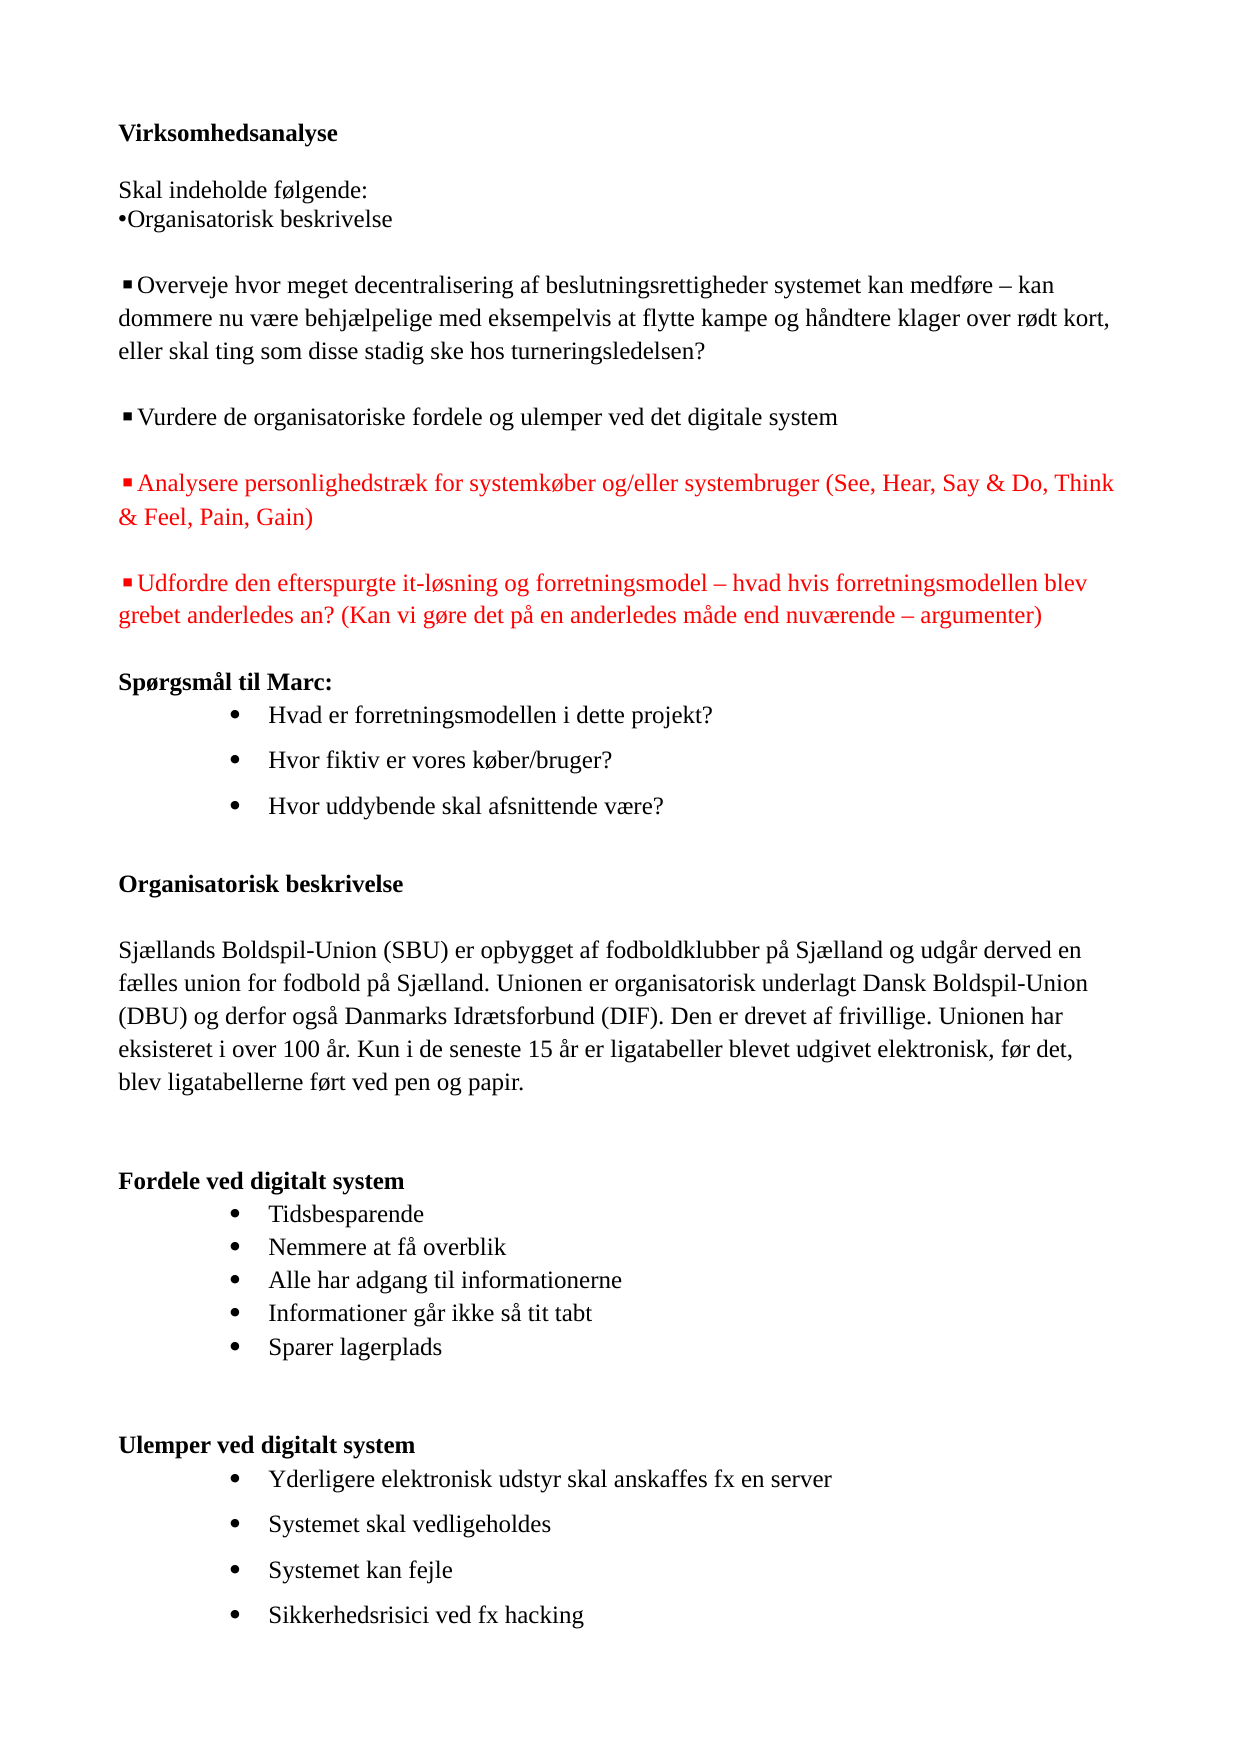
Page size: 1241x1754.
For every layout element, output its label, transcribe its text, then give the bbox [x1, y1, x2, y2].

list Yderligere elektronisk udstyr skal anskaffes fx en server [231, 1464, 1122, 1492]
list Vurdere de organisatoriske fordele og ulemper ved det digitale system [118, 402, 1122, 431]
list Analysere personlighedstræk for systemkøber og/eller systembruger (See, Hear, Say & Do, Think & Feel, Pain, Gain) [118, 468, 1122, 530]
list Sparer lagerplads [231, 1332, 1122, 1360]
list Systemet skal vedligeholdes [231, 1509, 1122, 1538]
list Organisatorisk beskrivelse [118, 204, 1122, 233]
text Virksomhedsanalyse [118, 118, 1122, 147]
list Systemet kan fejle [231, 1555, 1122, 1583]
list Tidsbesparende [231, 1199, 1122, 1228]
list Alle har adgang til informationerne [231, 1266, 1122, 1294]
text Spørgsmål til Marc: [118, 667, 1122, 695]
text Ulemper ved digitalt system [118, 1431, 1122, 1459]
list Informationer går ikke så tit tabt [231, 1298, 1122, 1327]
list Hvad er forretningsmodellen i dette projekt? [231, 700, 1122, 728]
list Hvor uddybende skal afsnittende være? [231, 791, 1122, 819]
list Overveje hvor meget decentralisering af beslutningsrettigheder systemet kan medføre – kan dommere nu være behjælpelige med eksempelvis at flytte kampe og håndtere klager over rødt kort, eller skal ting som disse stadig ske hos turneringsledelsen? [118, 270, 1122, 365]
list Udfordre den efterspurgte it-løsning og forretningsmodel – hvad hvis forretningsmodellen blev grebet anderledes an? (Kan vi gøre det på en anderledes måde end nuværende – argumenter) [118, 568, 1122, 629]
list Sikkerhedsrisici ved fx hacking [231, 1600, 1122, 1629]
list Sjællands Boldspil-Union (SBU) er opbygget af fodboldklubber på Sjælland og udgår derved en fælles union for fodbold på Sjælland. Unionen er organisatorisk underlagt Dansk Boldspil-Union (DBU) og derfor også Danmarks Idrætsforbund (DIF). Den er drevet af frivillige. Unionen har eksisteret i over 100 år. Kun i de seneste 15 år er ligatabeller blevet udgivet elektronisk, før det, blev ligatabellerne ført ved pen og papir. [118, 935, 1122, 1096]
list Fordele ved digitalt system [118, 1166, 1122, 1195]
list Hvor fiktiv er vores køber/bruger? [231, 745, 1122, 774]
text Skal indeholde følgende: [118, 176, 1122, 204]
list Organisatorisk beskrivelse [118, 869, 1122, 898]
list Nemmere at få overblik [231, 1232, 1122, 1261]
